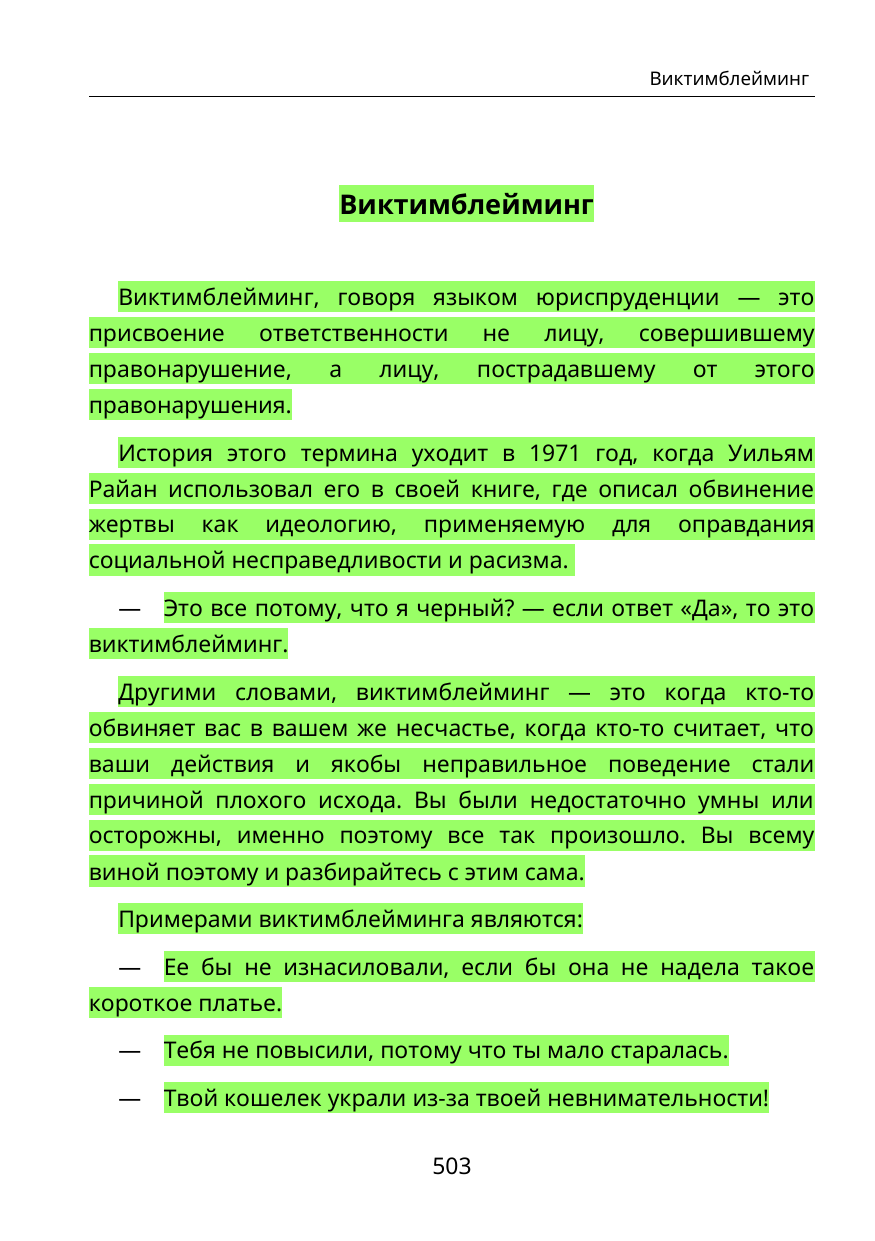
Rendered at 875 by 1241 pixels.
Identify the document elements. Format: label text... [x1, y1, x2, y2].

list Ее бы не изнасиловали, если бы она не надела такое короткое платье. [88, 951, 815, 1018]
text Виктимблейминг, говоря языком юриспруденции — это присвоение ответственности не лицу, совершившему правонарушение, а лицу, пострадавшему от этого правонарушения. [88, 281, 815, 420]
list Это все потому, что я черный? — если ответ «Да», то это виктимблейминг. [88, 592, 815, 659]
subtitle Виктимблейминг [88, 185, 815, 222]
list Тебя не повысили, потому что ты мало старалась. [88, 1034, 815, 1066]
list Твой кошелек украли из-за твоей невнимательности! [88, 1082, 815, 1113]
text Другими словами, виктимблейминг — это когда кто-то обвиняет вас в вашем же несчастье, когда кто-то считает, что ваши действия и якобы неправильное поведение стали причиной плохого исхода. Вы были недостаточно умны или осторожны, именно поэтому все так произошло. Вы всему виной поэтому и разбирайтесь с этим сама. [88, 676, 815, 887]
text История этого термина уходит в 1971 год, когда Уильям Райан использовал его в своей книге, где описал обвинение жертвы как идеологию, применяемую для оправдания социальной несправедливости и расизма. [88, 437, 815, 576]
text Примерами виктимблейминга являются: [88, 903, 815, 934]
